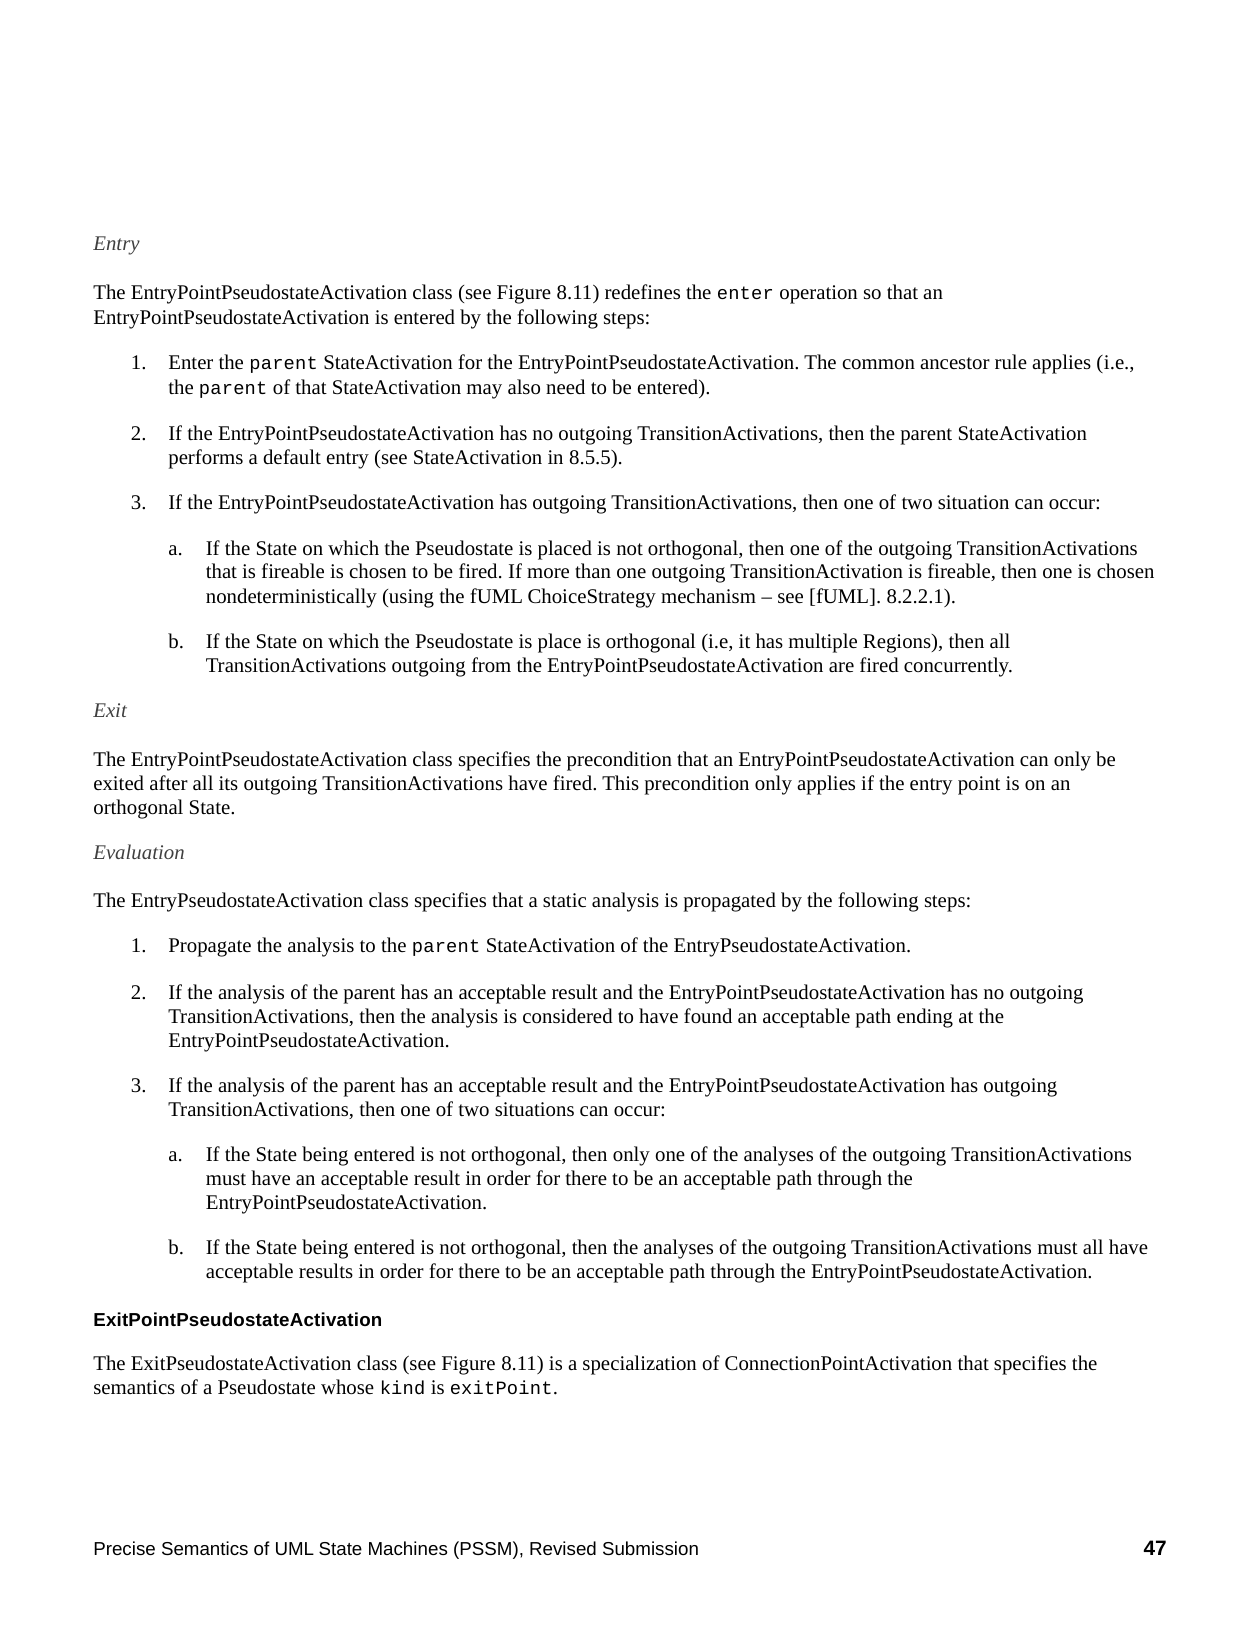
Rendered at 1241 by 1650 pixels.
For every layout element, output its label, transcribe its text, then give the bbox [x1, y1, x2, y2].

list If the State on which the Pseudostate is placed is not orthogonal, then one of the outgoing TransitionActivations that is fireable is chosen to be fired. If more than one outgoing TransitionActivation is fireable, then one is chosen nondeterministically (using the fUML ChoiceStrategy mechanism – see [fUML]. 8.2.2.1). [168, 535, 1164, 608]
text The EntryPseudostateActivation class specifies that a static analysis is propagated by the following steps: [93, 888, 1164, 912]
list If the analysis of the parent has an acceptable result and the EntryPointPseudostateActivation has outgoing TransitionActivations, then one of two situations can occur: [131, 1073, 1164, 1121]
subtitle Exit [93, 698, 1164, 722]
list If the State being entered is not orthogonal, then the analyses of the outgoing TransitionActivations must all have acceptable results in order for there to be an acceptable path through the EntryPointPseudostateActivation. [168, 1235, 1164, 1283]
subtitle Entry [93, 231, 1164, 255]
list If the EntryPointPseudostateActivation has no outgoing TransitionActivations, then the parent StateActivation performs a default entry (see StateActivation in 8.5.5). [131, 421, 1164, 469]
list Propagate the analysis to the parent StateActivation of the EntryPseudostateActivation. [131, 933, 1164, 958]
subtitle Evaluation [93, 840, 1164, 864]
text The EntryPointPseudostateActivation class (see Figure 8.11) redefines the enter operation so that an EntryPointPseudostateActivation is entered by the following steps: [93, 280, 1164, 329]
list If the State being entered is not orthogonal, then only one of the analyses of the outgoing TransitionActivations must have an acceptable result in order for there to be an acceptable path through the EntryPointPseudostateActivation. [168, 1142, 1164, 1214]
list Enter the parent StateActivation for the EntryPointPseudostateActivation. The common ancestor rule applies (i.e., the parent of that StateActivation may also need to be entered). [131, 350, 1164, 400]
text The ExitPseudostateActivation class (see Figure 8.11) is a specialization of ConnectionPointActivation that specifies the semantics of a Pseudostate whose kind is exitPoint. [93, 1351, 1164, 1400]
subtitle ExitPointPseudostateActivation [93, 1308, 1164, 1330]
list If the State on which the Pseudostate is place is orthogonal (i.e, it has multiple Regions), then all TransitionActivations outgoing from the EntryPointPseudostateActivation are fired concurrently. [168, 629, 1164, 677]
list If the EntryPointPseudostateActivation has outgoing TransitionActivations, then one of two situation can occur: [131, 490, 1164, 514]
text The EntryPointPseudostateActivation class specifies the precondition that an EntryPointPseudostateActivation can only be exited after all its outgoing TransitionActivations have fired. This precondition only applies if the entry point is on an orthogonal State. [93, 746, 1164, 819]
list If the analysis of the parent has an acceptable result and the EntryPointPseudostateActivation has no outgoing TransitionActivations, then the analysis is considered to have found an acceptable path ending at the EntryPointPseudostateActivation. [131, 979, 1164, 1052]
